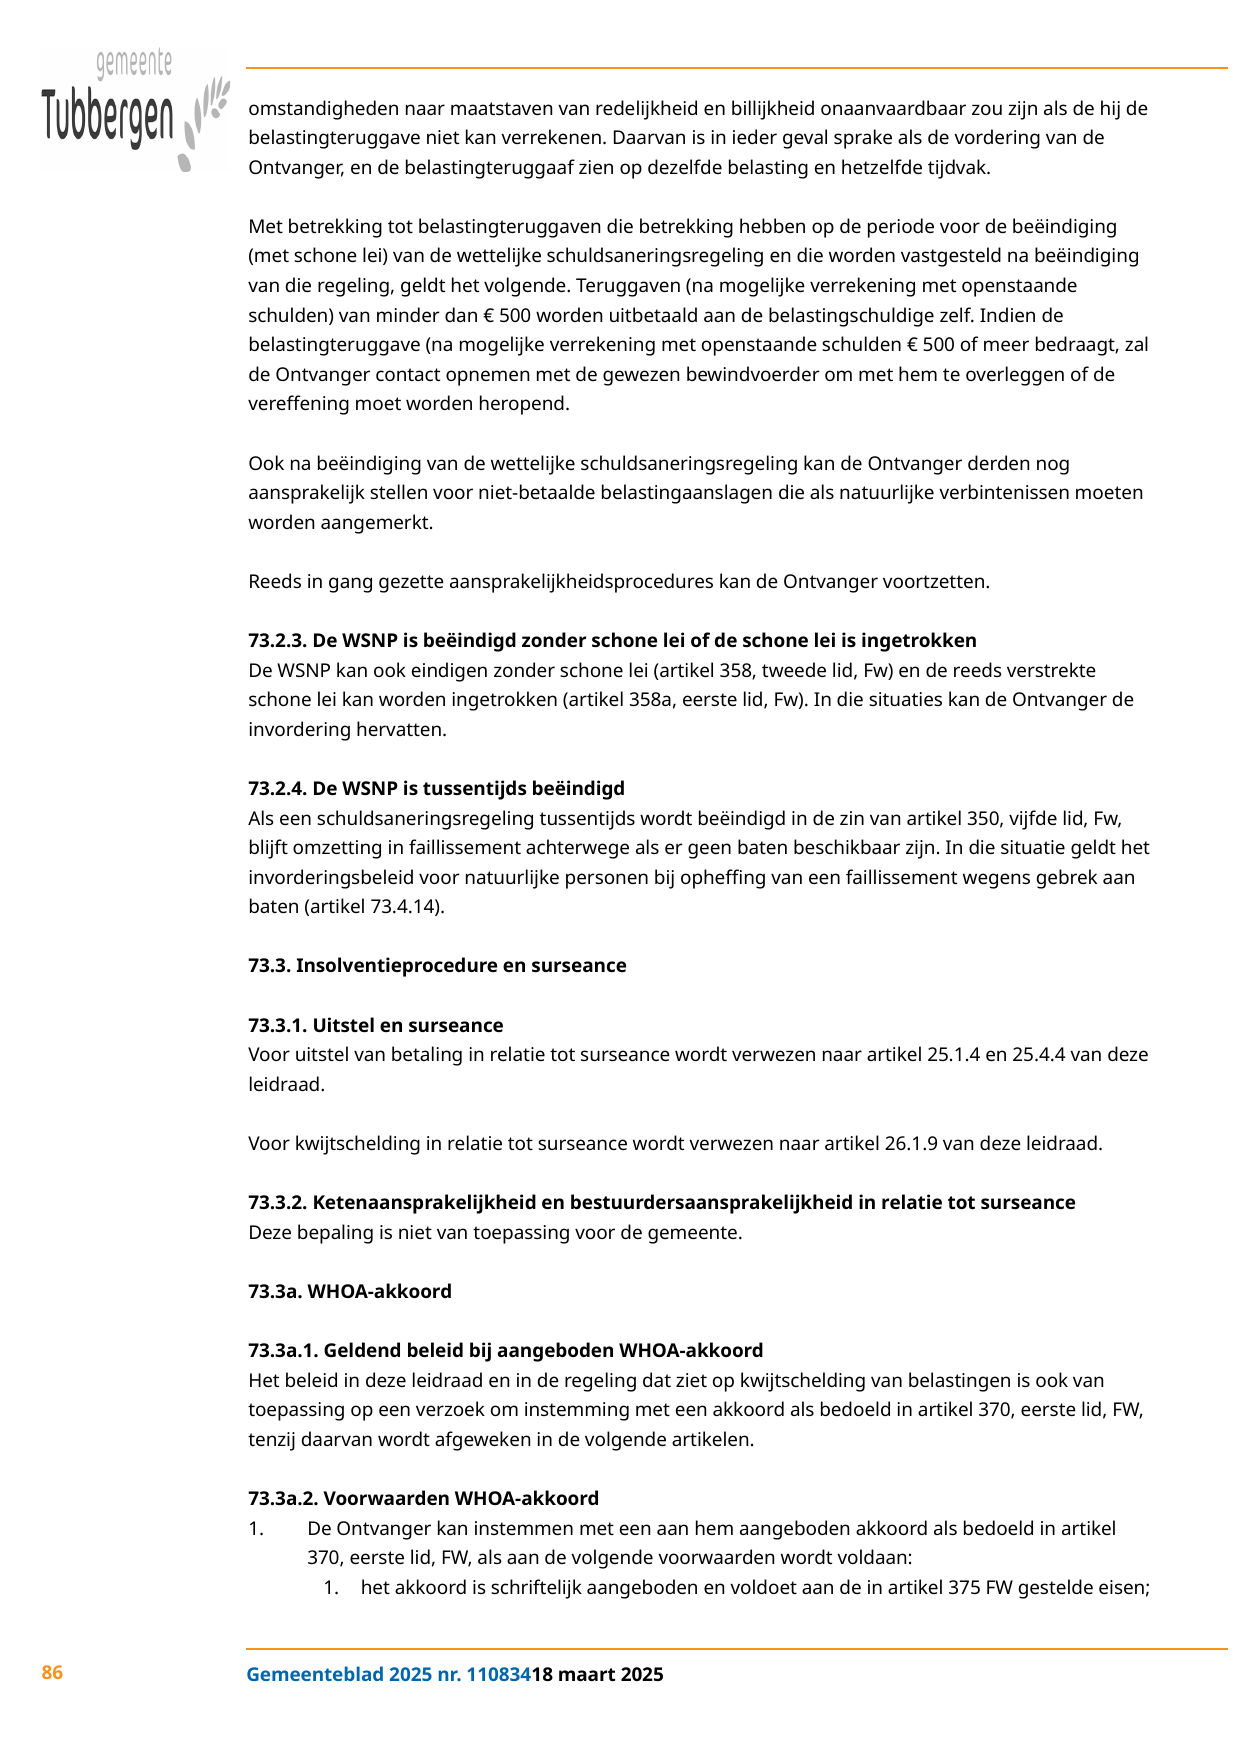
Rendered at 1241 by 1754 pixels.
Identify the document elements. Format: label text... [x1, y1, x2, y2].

picture [41, 47, 231, 172]
text omstandigheden naar maatstaven van redelijkheid en billijkheid onaanvaardbaar zou zijn als de hij de belastingteruggave niet kan verrekenen. Daarvan is in ieder geval sprake als de vordering van de Ontvanger, en de belastingteruggaaf zien op dezelfde belasting en hetzelfde tijdvak. [248, 95, 1152, 180]
text Deze bepaling is niet van toepassing voor de gemeente. [248, 1219, 1152, 1245]
text Als een schuldsaneringsregeling tussentijds wordt beëindigd in de zin van artikel 350, vijfde lid, Fw, blijft omzetting in faillissement achterwege als er geen baten beschikbaar zijn. In die situatie geldt het invorderingsbeleid voor natuurlijke personen bij opheffing van een faillissement wegens gebrek aan baten (artikel 73.4.14). [248, 805, 1152, 919]
text 73.3a.1. Geldend beleid bij aangeboden WHOA-akkoord [248, 1337, 1152, 1363]
text Met betrekking tot belastingteruggaven die betrekking hebben op de periode voor de beëindiging (met schone lei) van de wettelijke schuldsaneringsregeling en die worden vastgesteld na beëindiging van die regeling, geldt het volgende. Teruggaven (na mogelijke verrekening met openstaande schulden) van minder dan € 500 worden uitbetaald aan de belastingschuldige zelf. Indien de belastingteruggave (na mogelijke verrekening met openstaande schulden € 500 of meer bedraagt, zal de Ontvanger contact opnemen met de gewezen bewindvoerder om met hem te overleggen of de vereffening moet worden heropend. [248, 213, 1152, 416]
text 73.3.1. Uitstel en surseance [248, 1012, 1152, 1038]
text 73.3a. WHOA-akkoord [248, 1278, 1152, 1304]
text Ook na beëindiging van de wettelijke schuldsaneringsregeling kan de Ontvanger derden nog aansprakelijk stellen voor niet-betaalde belastingaanslagen die als natuurlijke verbintenissen moeten worden aangemerkt. [248, 450, 1152, 535]
text Voor kwijtschelding in relatie tot surseance wordt verwezen naar artikel 26.1.9 van deze leidraad. [248, 1130, 1152, 1156]
text De WSNP kan ook eindigen zonder schone lei (artikel 358, tweede lid, Fw) en de reeds verstrekte schone lei kan worden ingetrokken (artikel 358a, eerste lid, Fw). In die situaties kan de Ontvanger de invordering hervatten. [248, 657, 1152, 742]
text Reeds in gang gezette aansprakelijkheidsprocedures kan de Ontvanger voortzetten. [248, 568, 1152, 594]
text Het beleid in deze leidraad en in de regeling dat ziet op kwijtschelding van belastingen is ook van toepassing op een verzoek om instemming met een akkoord als bedoeld in artikel 370, eerste lid, FW, tenzij daarvan wordt afgeweken in de volgende artikelen. [248, 1367, 1152, 1452]
text 73.3. Insolventieprocedure en surseance [248, 953, 1152, 978]
text 73.3a.2. Voorwaarden WHOA-akkoord [248, 1485, 1152, 1511]
text 73.2.3. De WSNP is beëindigd zonder schone lei of de schone lei is ingetrokken [248, 627, 1152, 653]
list het akkoord is schriftelijk aangeboden en voldoet aan de in artikel 375 FW gestelde eisen; [323, 1574, 1152, 1600]
text Voor uitstel van betaling in relatie tot surseance wordt verwezen naar artikel 25.1.4 en 25.4.4 van deze leidraad. [248, 1041, 1152, 1097]
list De Ontvanger kan instemmen met een aan hem aangeboden akkoord als bedoeld in artikel 370, eerste lid, FW, als aan de volgende voorwaarden wordt voldaan: [248, 1515, 1152, 1570]
text 73.2.4. De WSNP is tussentijds beëindigd [248, 775, 1152, 801]
text 73.3.2. Ketenaansprakelijkheid en bestuurdersaansprakelijkheid in relatie tot surseance [248, 1189, 1152, 1215]
